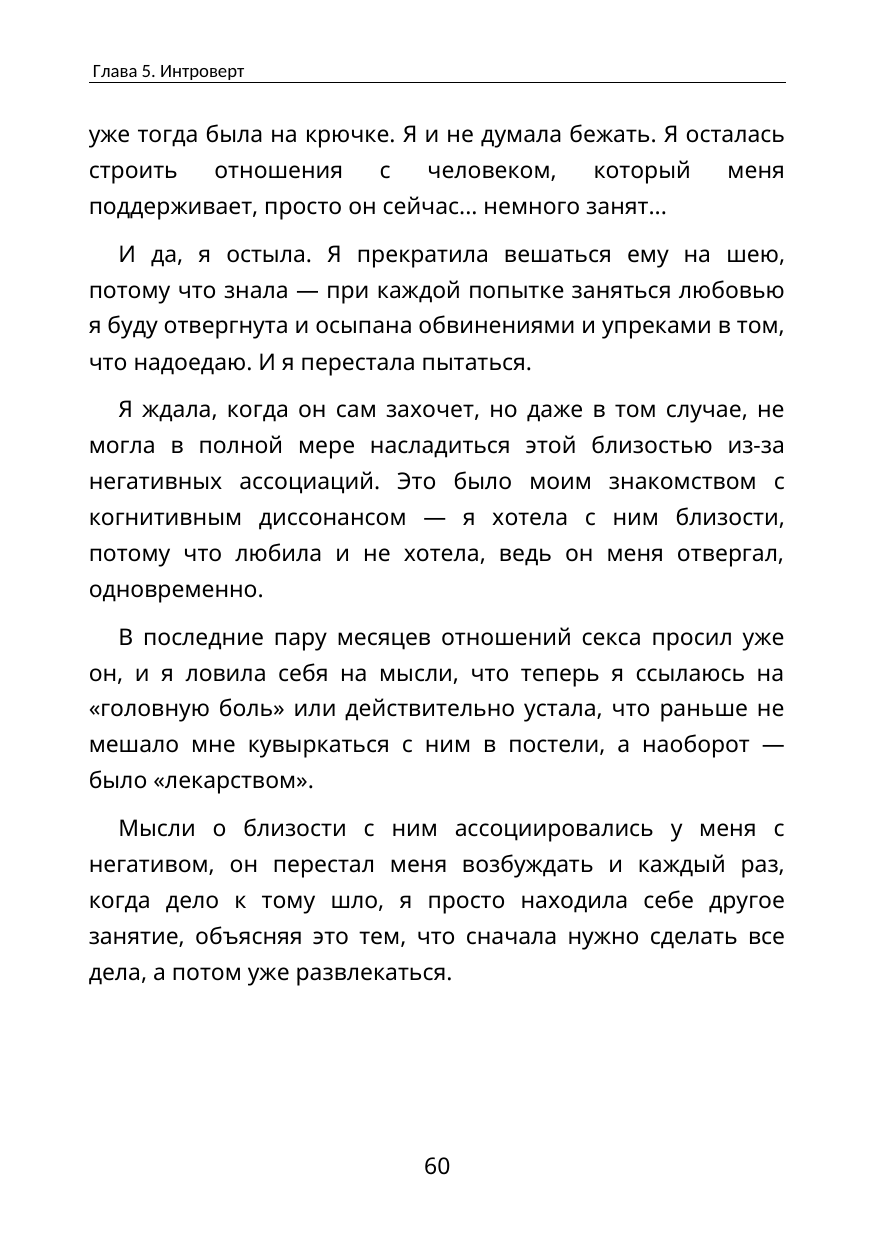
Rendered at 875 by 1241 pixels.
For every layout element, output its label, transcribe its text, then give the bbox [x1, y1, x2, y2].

text уже тогда была на крючке. Я и не думала бежать. Я осталась строить отношения с человеком, который меня поддерживает, просто он сейчас... немного занят... [88, 118, 786, 221]
text Я ждала, когда он сам захочет, но даже в том случае, не могла в полной мере насладиться этой близостью из-за негативных ассоциаций. Это было моим знакомством с когнитивным диссонансом — я хотела с ним близости, потому что любила и не хотела, ведь он меня отвергал, одновременно. [88, 393, 786, 604]
text И да, я остыла. Я прекратила вешаться ему на шею, потому что знала — при каждой попытке заняться любовью я буду отвергнута и осыпана обвинениями и упреками в том, что надоедаю. И я перестала пытаться. [88, 238, 786, 377]
text Мысли о близости с ним ассоциировались у меня с негативом, он перестал меня возбуждать и каждый раз, когда дело к тому шло, я просто находила себе другое занятие, объясняя это тем, что сначала нужно сделать все дела, а потом уже развлекаться. [88, 812, 786, 987]
text В последние пару месяцев отношений секса просил уже он, и я ловила себя на мысли, что теперь я ссылаюсь на «головную боль» или действительно устала, что раньше не мешало мне кувыркаться с ним в постели, а наоборот — было «лекарством». [88, 621, 786, 796]
